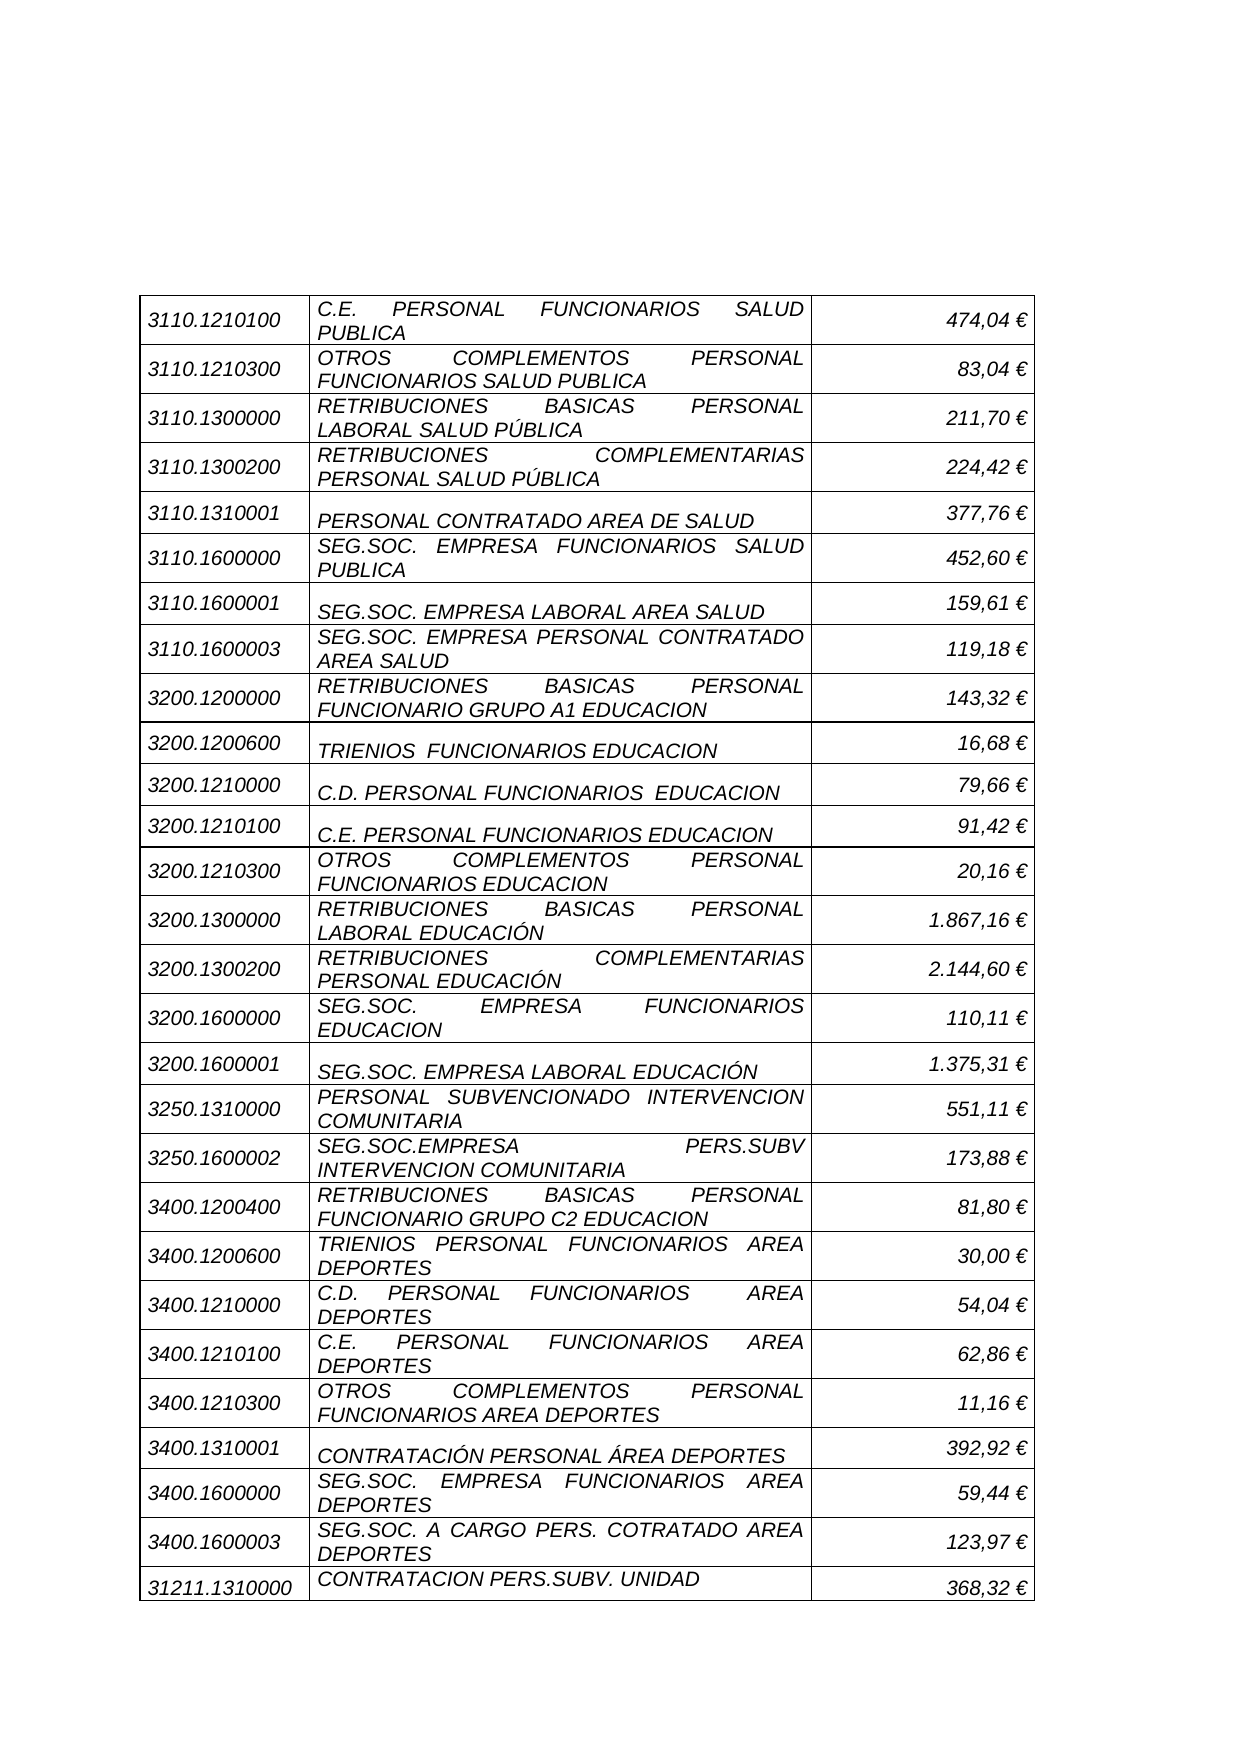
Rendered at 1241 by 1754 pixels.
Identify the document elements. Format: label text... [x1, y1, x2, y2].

table_cell 3200.1200600 [141, 723, 309, 763]
table_cell SEG.SOC. EMPRESA FUNCIONARIOS SALUD PUBLICA [310, 534, 811, 582]
table_cell 1.375,31 € [812, 1043, 1034, 1084]
table_cell 79,66 € [812, 764, 1034, 805]
table_cell 3200.1600000 [141, 994, 309, 1042]
table_cell PERSONAL SUBVENCIONADO INTERVENCION COMUNITARIA [310, 1085, 811, 1133]
table_cell 3110.1300200 [141, 443, 309, 491]
table_cell TRIENIOS FUNCIONARIOS EDUCACION [310, 723, 811, 763]
table_cell 123,97 € [812, 1518, 1034, 1566]
table_cell 110,11 € [812, 994, 1034, 1042]
table_cell RETRIBUCIONES COMPLEMENTARIAS PERSONAL EDUCACIÓN [310, 945, 811, 993]
table_cell 377,76 € [812, 492, 1034, 533]
table_cell 3110.1600003 [141, 625, 309, 672]
table_cell 83,04 € [812, 345, 1034, 393]
table_cell 62,86 € [812, 1330, 1034, 1378]
table_cell TRIENIOS PERSONAL FUNCIONARIOS AREA DEPORTES [310, 1232, 811, 1280]
table_cell 3110.1600000 [141, 534, 309, 582]
table_cell RETRIBUCIONES BASICAS PERSONAL FUNCIONARIO GRUPO A1 EDUCACION [310, 674, 811, 721]
table_cell 3110.1210100 [141, 296, 309, 344]
table_cell 59,44 € [812, 1469, 1034, 1517]
table_cell 474,04 € [812, 296, 1034, 344]
table_cell SEG.SOC. EMPRESA LABORAL AREA SALUD [310, 583, 811, 623]
table_cell 16,68 € [812, 723, 1034, 763]
table_cell 3200.1210100 [141, 806, 309, 846]
table_cell 3200.1300000 [141, 896, 309, 944]
table_cell 224,42 € [812, 443, 1034, 491]
table_cell 3110.1210300 [141, 345, 309, 393]
table_cell 143,32 € [812, 674, 1034, 721]
table_cell 3200.1600001 [141, 1043, 309, 1084]
table_cell C.E. PERSONAL FUNCIONARIOS AREA DEPORTES [310, 1330, 811, 1378]
table_cell 81,80 € [812, 1183, 1034, 1231]
table_cell 3400.1200400 [141, 1183, 309, 1231]
table_cell 119,18 € [812, 625, 1034, 672]
table_cell 3200.1300200 [141, 945, 309, 993]
table_cell 173,88 € [812, 1134, 1034, 1182]
table_cell 1.867,16 € [812, 896, 1034, 944]
table_cell SEG.SOC. EMPRESA FUNCIONARIOS EDUCACION [310, 994, 811, 1042]
table_cell 20,16 € [812, 848, 1034, 895]
table_cell 368,32 € [812, 1567, 1034, 1599]
table_cell CONTRATACIÓN PERSONAL ÁREA DEPORTES [310, 1428, 811, 1468]
table_cell OTROS COMPLEMENTOS PERSONAL FUNCIONARIOS AREA DEPORTES [310, 1379, 811, 1427]
table_cell C.E. PERSONAL FUNCIONARIOS EDUCACION [310, 806, 811, 846]
table_cell 31211.1310000 [141, 1567, 309, 1599]
table_cell 11,16 € [812, 1379, 1034, 1427]
table_cell 3400.1600000 [141, 1469, 309, 1517]
table_cell C.D. PERSONAL FUNCIONARIOS EDUCACION [310, 764, 811, 805]
table_cell 159,61 € [812, 583, 1034, 623]
table_cell 3400.1600003 [141, 1518, 309, 1566]
table_cell C.D. PERSONAL FUNCIONARIOS AREA DEPORTES [310, 1281, 811, 1329]
table_cell 211,70 € [812, 394, 1034, 442]
table_cell 3200.1200000 [141, 674, 309, 721]
table_cell 3400.1200600 [141, 1232, 309, 1280]
table_cell 3400.1210100 [141, 1330, 309, 1378]
table_cell RETRIBUCIONES BASICAS PERSONAL LABORAL SALUD PÚBLICA [310, 394, 811, 442]
table_cell 3400.1210000 [141, 1281, 309, 1329]
table_cell SEG.SOC.EMPRESA PERS.SUBV INTERVENCION COMUNITARIA [310, 1134, 811, 1182]
table_cell RETRIBUCIONES BASICAS PERSONAL LABORAL EDUCACIÓN [310, 896, 811, 944]
table_cell 3200.1210300 [141, 848, 309, 895]
table_cell C.E. PERSONAL FUNCIONARIOS SALUD PUBLICA [310, 296, 811, 344]
table_cell 3110.1300000 [141, 394, 309, 442]
table_cell CONTRATACION PERS.SUBV. UNIDAD [310, 1567, 811, 1599]
table_cell 3250.1600002 [141, 1134, 309, 1182]
table_cell 54,04 € [812, 1281, 1034, 1329]
table_cell 3250.1310000 [141, 1085, 309, 1133]
table_cell 3110.1600001 [141, 583, 309, 623]
table_cell 452,60 € [812, 534, 1034, 582]
table_cell 30,00 € [812, 1232, 1034, 1280]
table_cell 3400.1210300 [141, 1379, 309, 1427]
table_cell SEG.SOC. A CARGO PERS. COTRATADO AREA DEPORTES [310, 1518, 811, 1566]
table_cell PERSONAL CONTRATADO AREA DE SALUD [310, 492, 811, 533]
table_cell 3400.1310001 [141, 1428, 309, 1468]
table_cell SEG.SOC. EMPRESA LABORAL EDUCACIÓN [310, 1043, 811, 1084]
table_cell RETRIBUCIONES BASICAS PERSONAL FUNCIONARIO GRUPO C2 EDUCACION [310, 1183, 811, 1231]
table_cell 392,92 € [812, 1428, 1034, 1468]
table_cell SEG.SOC. EMPRESA PERSONAL CONTRATADO AREA SALUD [310, 625, 811, 672]
table_cell 91,42 € [812, 806, 1034, 846]
table_cell OTROS COMPLEMENTOS PERSONAL FUNCIONARIOS EDUCACION [310, 848, 811, 895]
table_cell OTROS COMPLEMENTOS PERSONAL FUNCIONARIOS SALUD PUBLICA [310, 345, 811, 393]
table_cell SEG.SOC. EMPRESA FUNCIONARIOS AREA DEPORTES [310, 1469, 811, 1517]
table_cell 3110.1310001 [141, 492, 309, 533]
table_cell 3200.1210000 [141, 764, 309, 805]
table_cell 2.144,60 € [812, 945, 1034, 993]
table_cell RETRIBUCIONES COMPLEMENTARIAS PERSONAL SALUD PÚBLICA [310, 443, 811, 491]
table_cell 551,11 € [812, 1085, 1034, 1133]
